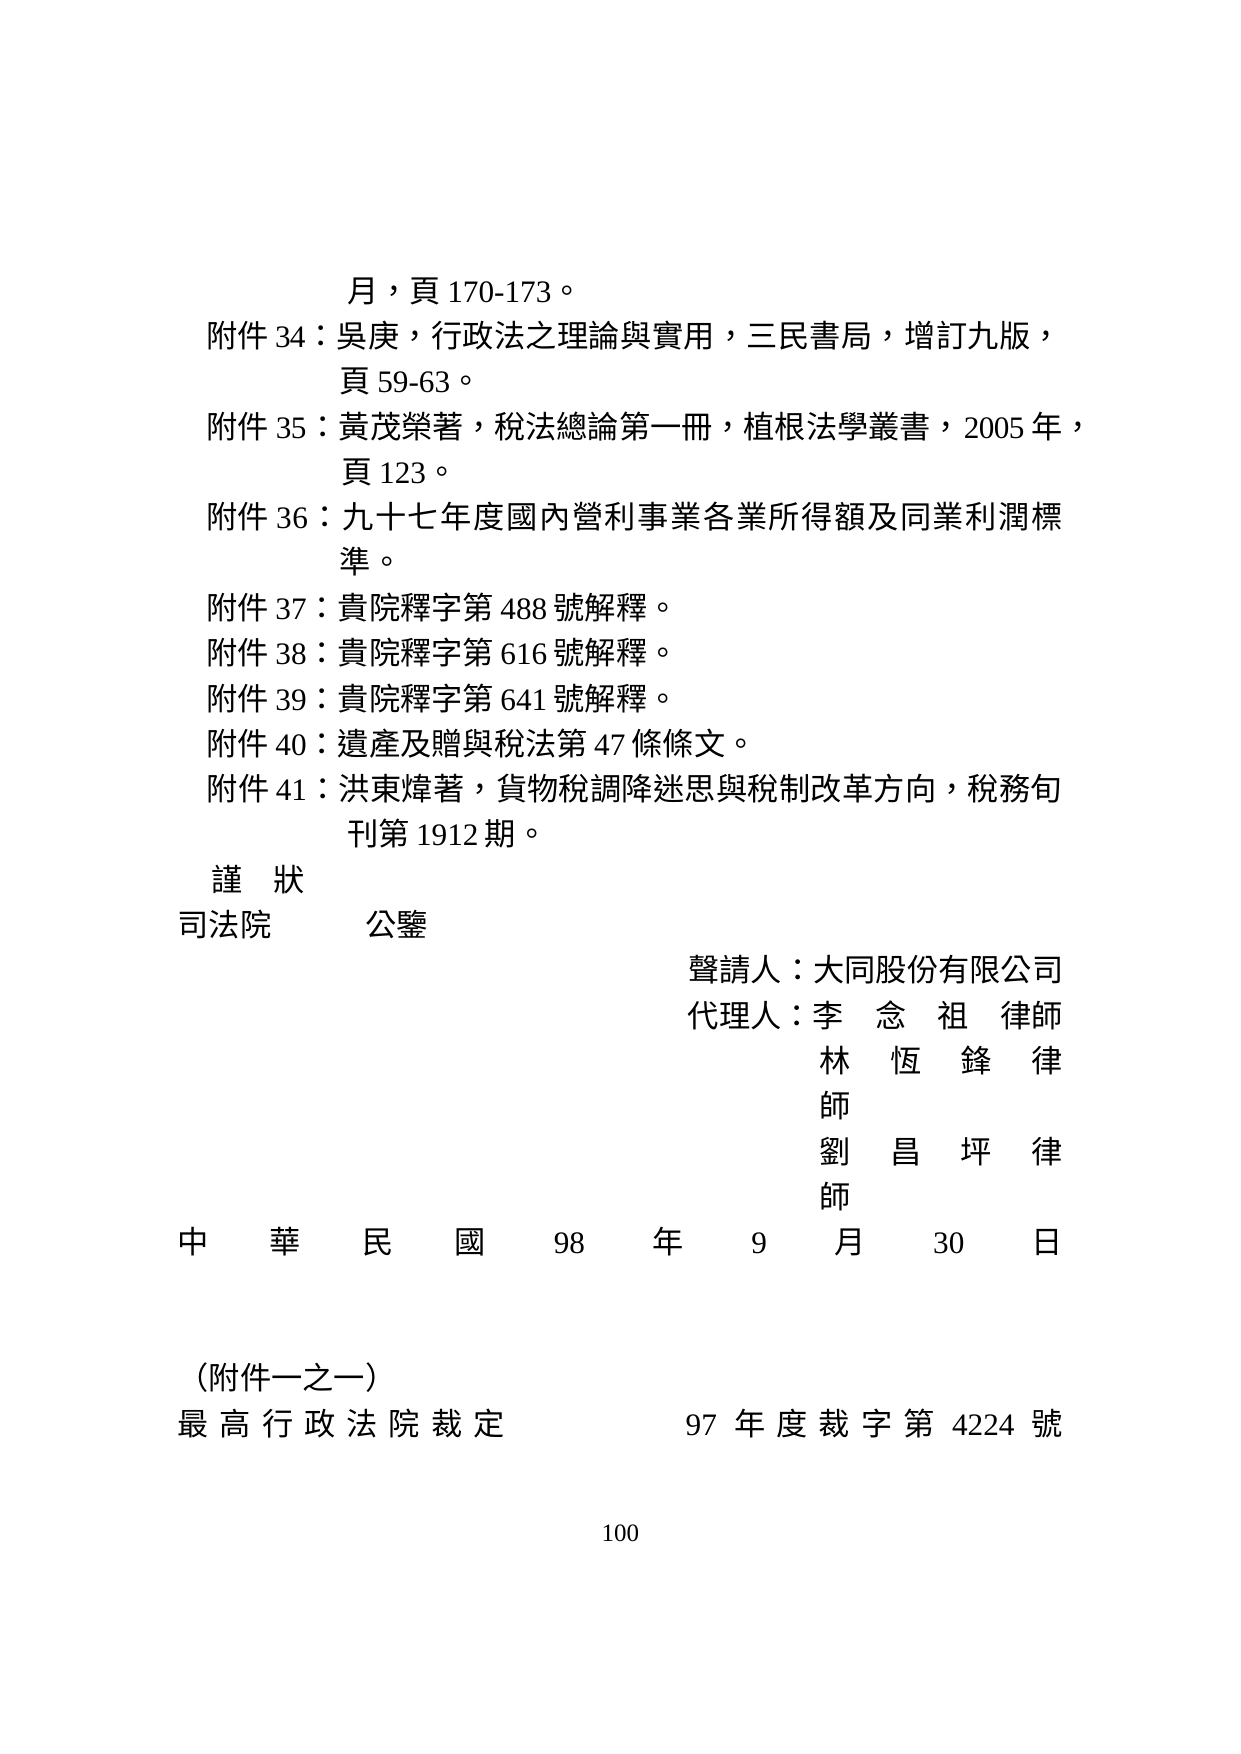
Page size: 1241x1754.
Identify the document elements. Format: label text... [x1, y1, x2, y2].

text 劉 昌 坪 律師 [819, 1127, 1063, 1217]
text 附件35：黃茂榮著，稅法總論第一冊，植根法學叢書，2005年，頁123。 [206, 402, 1063, 492]
text 附件34：吳庚，行政法之理論與實用，三民書局，增訂九版，頁59-63。 [206, 311, 1063, 402]
text 司法院 公鑒 [177, 900, 1063, 946]
text 附件39：貴院釋字第641號解釋。 [206, 674, 1063, 719]
text 代理人：李 念 祖 律師 [688, 991, 1063, 1036]
text 謹 狀 [177, 855, 1051, 900]
text 聲請人：大同股份有限公司 [177, 946, 1063, 991]
text 最高行政法院裁定 97年度裁字第4224號 [177, 1399, 1063, 1444]
text 附件37：貴院釋字第488號解釋。 [206, 583, 1063, 628]
text 附件38：貴院釋字第616號解釋。 [206, 628, 1063, 674]
text 附件41：洪東煒著，貨物稅調降迷思與稅制改革方向，稅務旬刊第1912期。 [206, 764, 1063, 855]
text 林 恆 鋒 律師 [819, 1036, 1063, 1127]
text 月，頁170-173。 [206, 266, 1063, 311]
text 附件40：遺產及贈與稅法第47條條文。 [206, 719, 1063, 764]
text （附件一之一） [177, 1353, 1063, 1399]
text 中華民國98年9月30日 [177, 1217, 1063, 1263]
text 附件36：九十七年度國內營利事業各業所得額及同業利潤標準。 [206, 492, 1063, 583]
